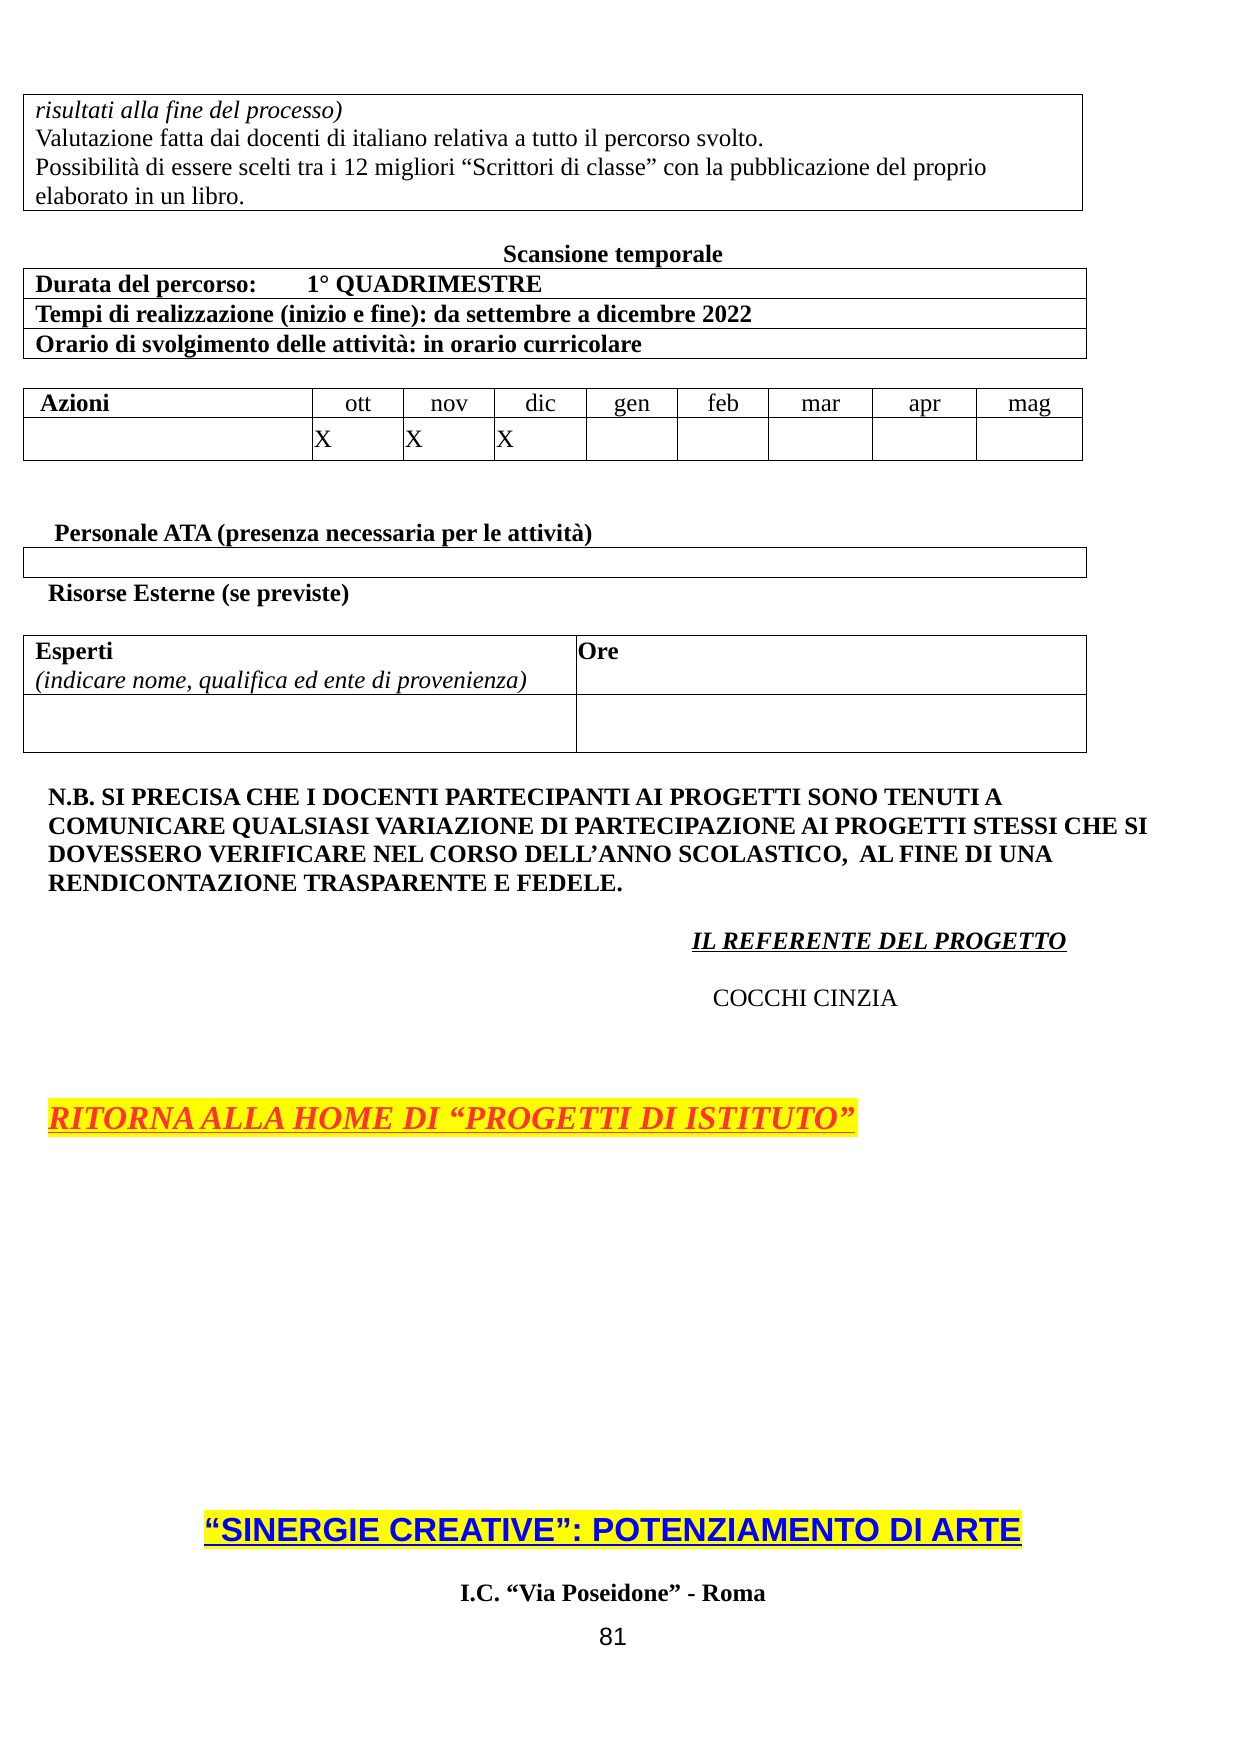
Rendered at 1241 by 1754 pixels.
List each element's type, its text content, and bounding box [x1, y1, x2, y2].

table_cell X [313, 418, 403, 459]
table_header Ore [577, 636, 1086, 694]
table_cell [873, 418, 976, 459]
table_header ott [313, 389, 403, 417]
table_cell [769, 418, 872, 459]
table_header apr [873, 389, 976, 417]
table_cell [977, 418, 1082, 459]
table_header mag [977, 389, 1082, 417]
table_header Esperti (indicare nome, qualifica ed ente di provenienza) [24, 636, 576, 694]
table_cell [577, 695, 1086, 752]
text RITORNA ALLA HOME DI “PROGETTI DI ISTITUTO” [48, 1098, 1178, 1137]
table_cell X [404, 418, 494, 459]
text COCCHI CINZIA [48, 983, 1178, 1012]
text N.B. SI PRECISA CHE I DOCENTI PARTECIPANTI AI PROGETTI SONO TENUTI A COMUNICARE QUALSIASI VARIAZIONE DI PARTECIPAZIONE AI PROGETTI STESSI CHE SI DOVESSERO VERIFICARE NEL CORSO DELL’ANNO SCOLASTICO, AL FINE DI UNA RENDICONTAZIONE TRASPARENTE E FEDELE. [48, 782, 1178, 897]
table_cell risultati alla fine del processo) Valutazione fatta dai docenti di italiano relativa a tutto il percorso svolto. Possibilità di essere scelti tra i 12 migliori “Scrittori di classe” con la pubblicazione del proprio elaborato in un libro. [24, 95, 1082, 210]
table_header nov [404, 389, 494, 417]
table_cell Tempi di realizzazione (inizio e fine): da settembre a dicembre 2022 [24, 299, 1086, 328]
table_header feb [678, 389, 768, 417]
text Risorse Esterne (se previste) [48, 578, 1178, 606]
table_header dic [495, 389, 586, 417]
table_cell [24, 418, 312, 459]
subtitle “SINERGIE CREATIVE”: POTENZIAMENTO DI ARTE [48, 1510, 1178, 1549]
table_cell [587, 418, 677, 459]
text Scansione temporale [48, 239, 1178, 268]
text IL REFERENTE DEL PROGETTO [48, 926, 1178, 954]
table_cell [678, 418, 768, 459]
table_header gen [587, 389, 677, 417]
table_cell X [495, 418, 586, 459]
table_cell Orario di svolgimento delle attività: in orario curricolare [24, 329, 1086, 358]
text I.C. “Via Poseidone” - Roma [48, 1578, 1178, 1606]
table_header [24, 548, 1086, 577]
table_header Durata del percorso: 1° QUADRIMESTRE [24, 269, 1086, 298]
text Personale ATA (presenza necessaria per le attività) [48, 518, 1178, 547]
table_cell [24, 695, 576, 752]
table_header mar [769, 389, 872, 417]
table_header Azioni [24, 389, 312, 417]
